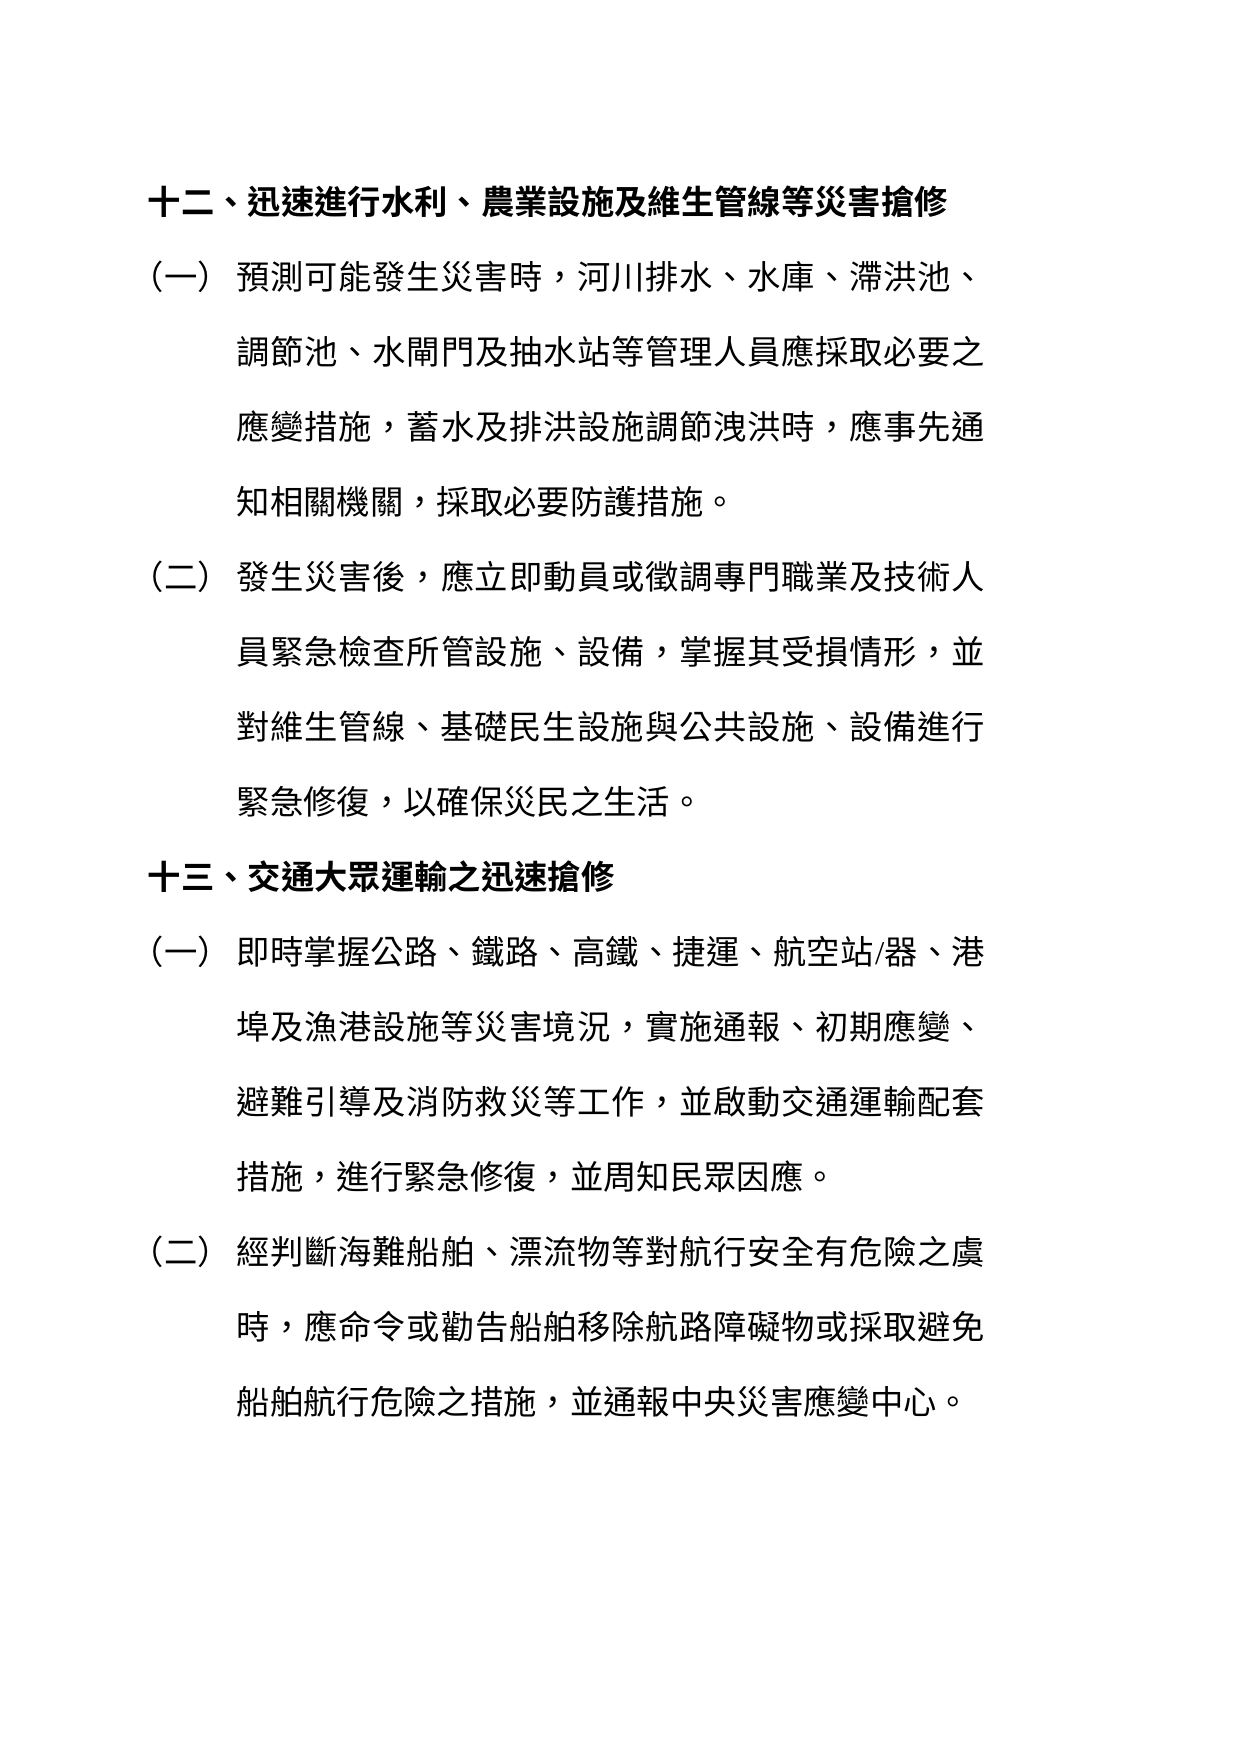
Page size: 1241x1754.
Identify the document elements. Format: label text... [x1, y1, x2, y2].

list 即時掌握公路、鐵路、高鐵、捷運、航空站/器、港埠及漁港設施等災害境況，實施通報、初期應變、避難引導及消防救災等工作，並啟動交通運輸配套措施，進行緊急修復，並周知民眾因應。 [231, 912, 985, 1212]
list 經判斷海難船舶、漂流物等對航行安全有危險之虞時，應命令或勸告船舶移除航路障礙物或採取避免船舶航行危險之措施，並通報中央災害應變中心。 [231, 1212, 985, 1437]
subtitle 十三、交通大眾運輸之迅速搶修 [148, 837, 985, 912]
list 發生災害後，應立即動員或徵調專門職業及技術人員緊急檢查所管設施、設備，掌握其受損情形，並對維生管線、基礎民生設施與公共設施、設備進行緊急修復，以確保災民之生活。 [231, 537, 985, 837]
list 預測可能發生災害時，河川排水、水庫、滯洪池、調節池、水閘門及抽水站等管理人員應採取必要之應變措施，蓄水及排洪設施調節洩洪時，應事先通知相關機關，採取必要防護措施。 [231, 237, 985, 537]
subtitle 十二、迅速進行水利、農業設施及維生管線等災害搶修 [148, 162, 985, 237]
